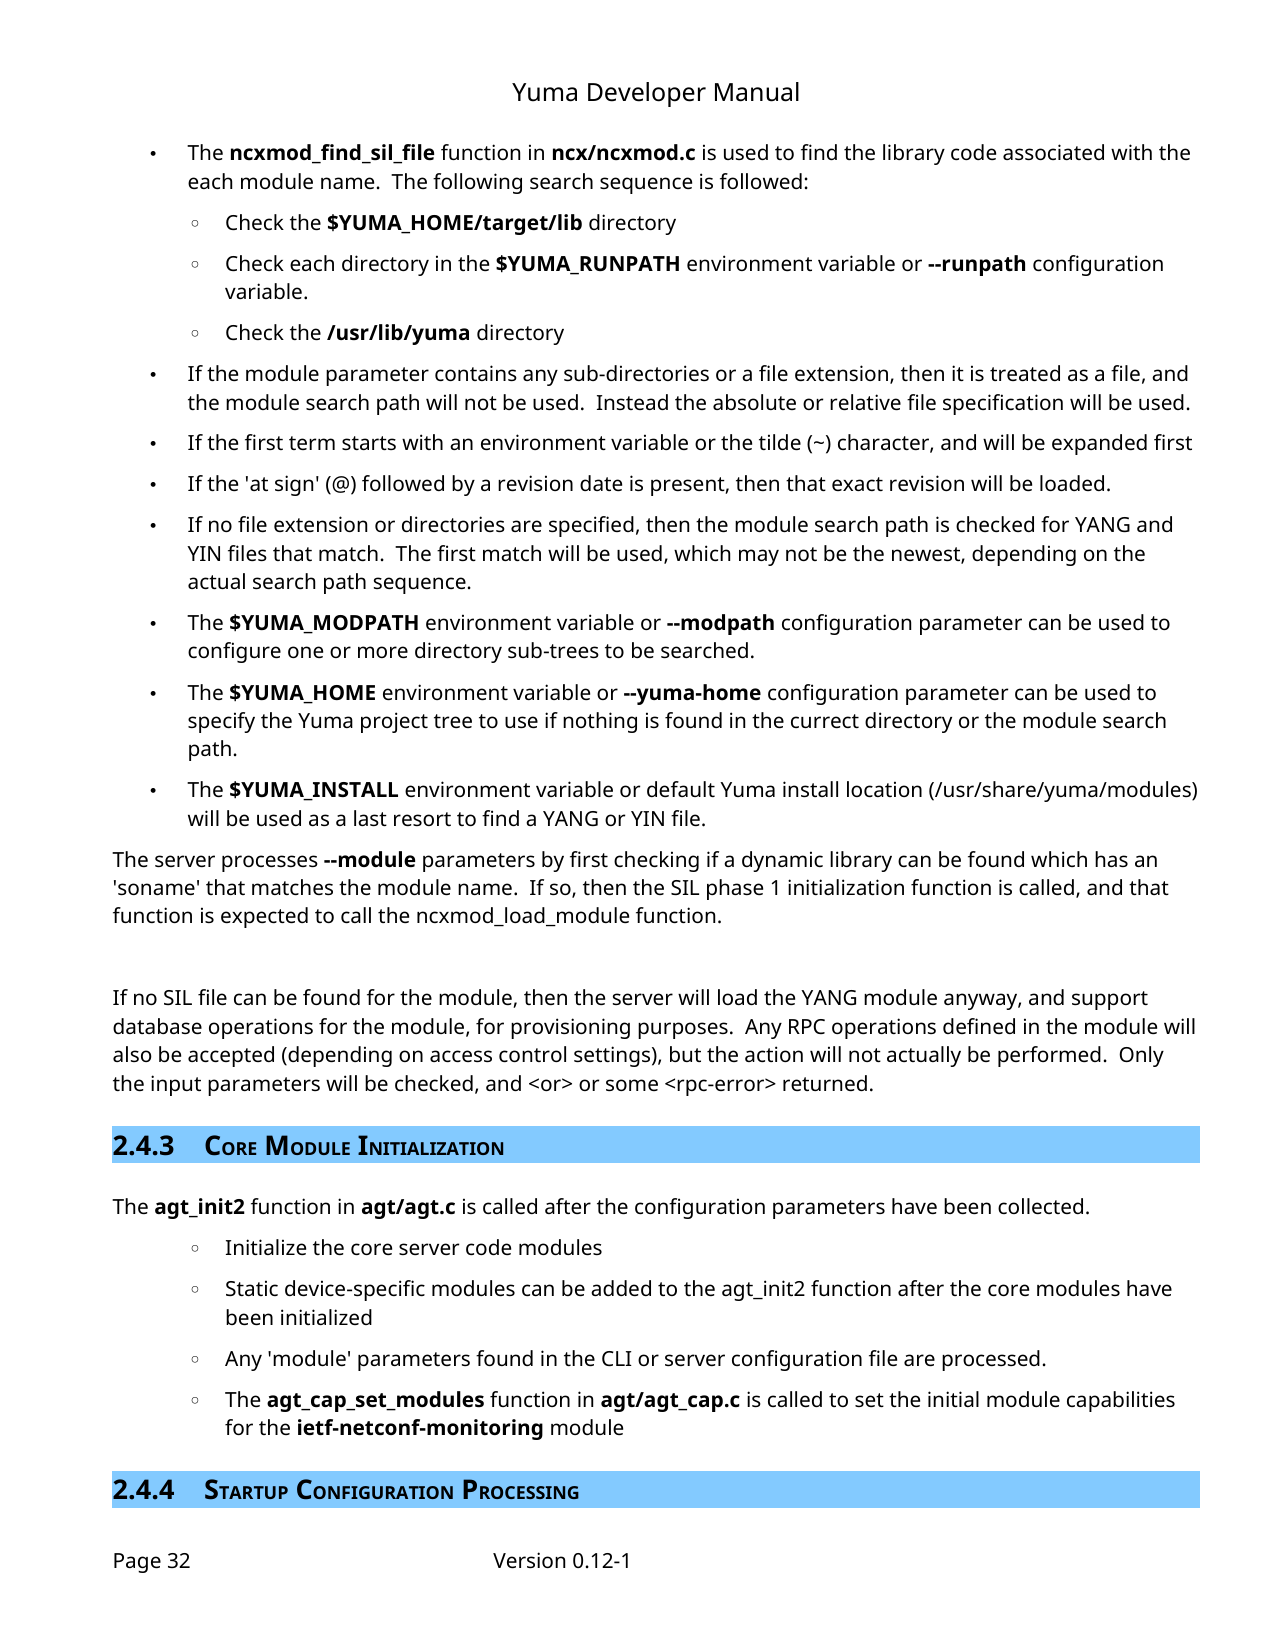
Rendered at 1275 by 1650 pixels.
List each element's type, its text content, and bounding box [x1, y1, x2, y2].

list If no file extension or directories are specified, then the module search path is checked for YANG and YIN files that match. The first match will be used, which may not be the newest, depending on the actual search path sequence. [150, 510, 1200, 596]
subtitle Core Module Initialization [112, 1126, 1200, 1163]
list Check the /usr/lib/yuma directory [187, 318, 1200, 347]
list Any 'module' parameters found in the CLI or server configuration file are processed. [187, 1344, 1200, 1372]
list Static device-specific modules can be added to the agt_init2 function after the core modules have been initialized [187, 1274, 1200, 1331]
list If the first term starts with an environment variable or the tilde (~) character, and will be expanded first [150, 428, 1200, 457]
text The server processes --module parameters by first checking if a dynamic library can be found which has an 'soname' that matches the module name. If so, then the SIL phase 1 initialization function is called, and that function is expected to call the ncxmod_load_module function. [112, 845, 1200, 930]
list Initialize the core server code modules [187, 1233, 1200, 1262]
list The agt_cap_set_modules function in agt/agt_cap.c is called to set the initial module capabilities for the ietf-netconf-monitoring module [187, 1385, 1200, 1442]
list If the module parameter contains any sub-directories or a file extension, then it is treated as a file, and the module search path will not be used. Instead the absolute or relative file specification will be used. [150, 359, 1200, 416]
list Check each directory in the $YUMA_RUNPATH environment variable or --runpath configuration variable. [187, 249, 1200, 306]
list The ncxmod_find_sil_file function in ncx/ncxmod.c is used to find the library code associated with the each module name. The following search sequence is followed: [150, 138, 1200, 195]
text If no SIL file can be found for the module, then the server will load the YANG module anyway, and support database operations for the module, for provisioning purposes. Any RPC operations defined in the module will also be accepted (depending on access control settings), but the action will not actually be performed. Only the input parameters will be checked, and <or> or some <rpc-error> returned. [112, 983, 1200, 1097]
text The agt_init2 function in agt/agt.c is called after the configuration parameters have been collected. [112, 1192, 1200, 1221]
list If the 'at sign' (@) followed by a revision date is present, then that exact revision will be loaded. [150, 469, 1200, 498]
list The $YUMA_INSTALL environment variable or default Yuma install location (/usr/share/yuma/modules) will be used as a last resort to find a YANG or YIN file. [150, 775, 1200, 832]
list The $YUMA_HOME environment variable or --yuma-home configuration parameter can be used to specify the Yuma project tree to use if nothing is found in the currect directory or the module search path. [150, 678, 1200, 763]
list Check the $YUMA_HOME/target/lib directory [187, 208, 1200, 236]
list The $YUMA_MODPATH environment variable or --modpath configuration parameter can be used to configure one or more directory sub-trees to be searched. [150, 608, 1200, 665]
subtitle Startup Configuration Processing [112, 1471, 1200, 1508]
